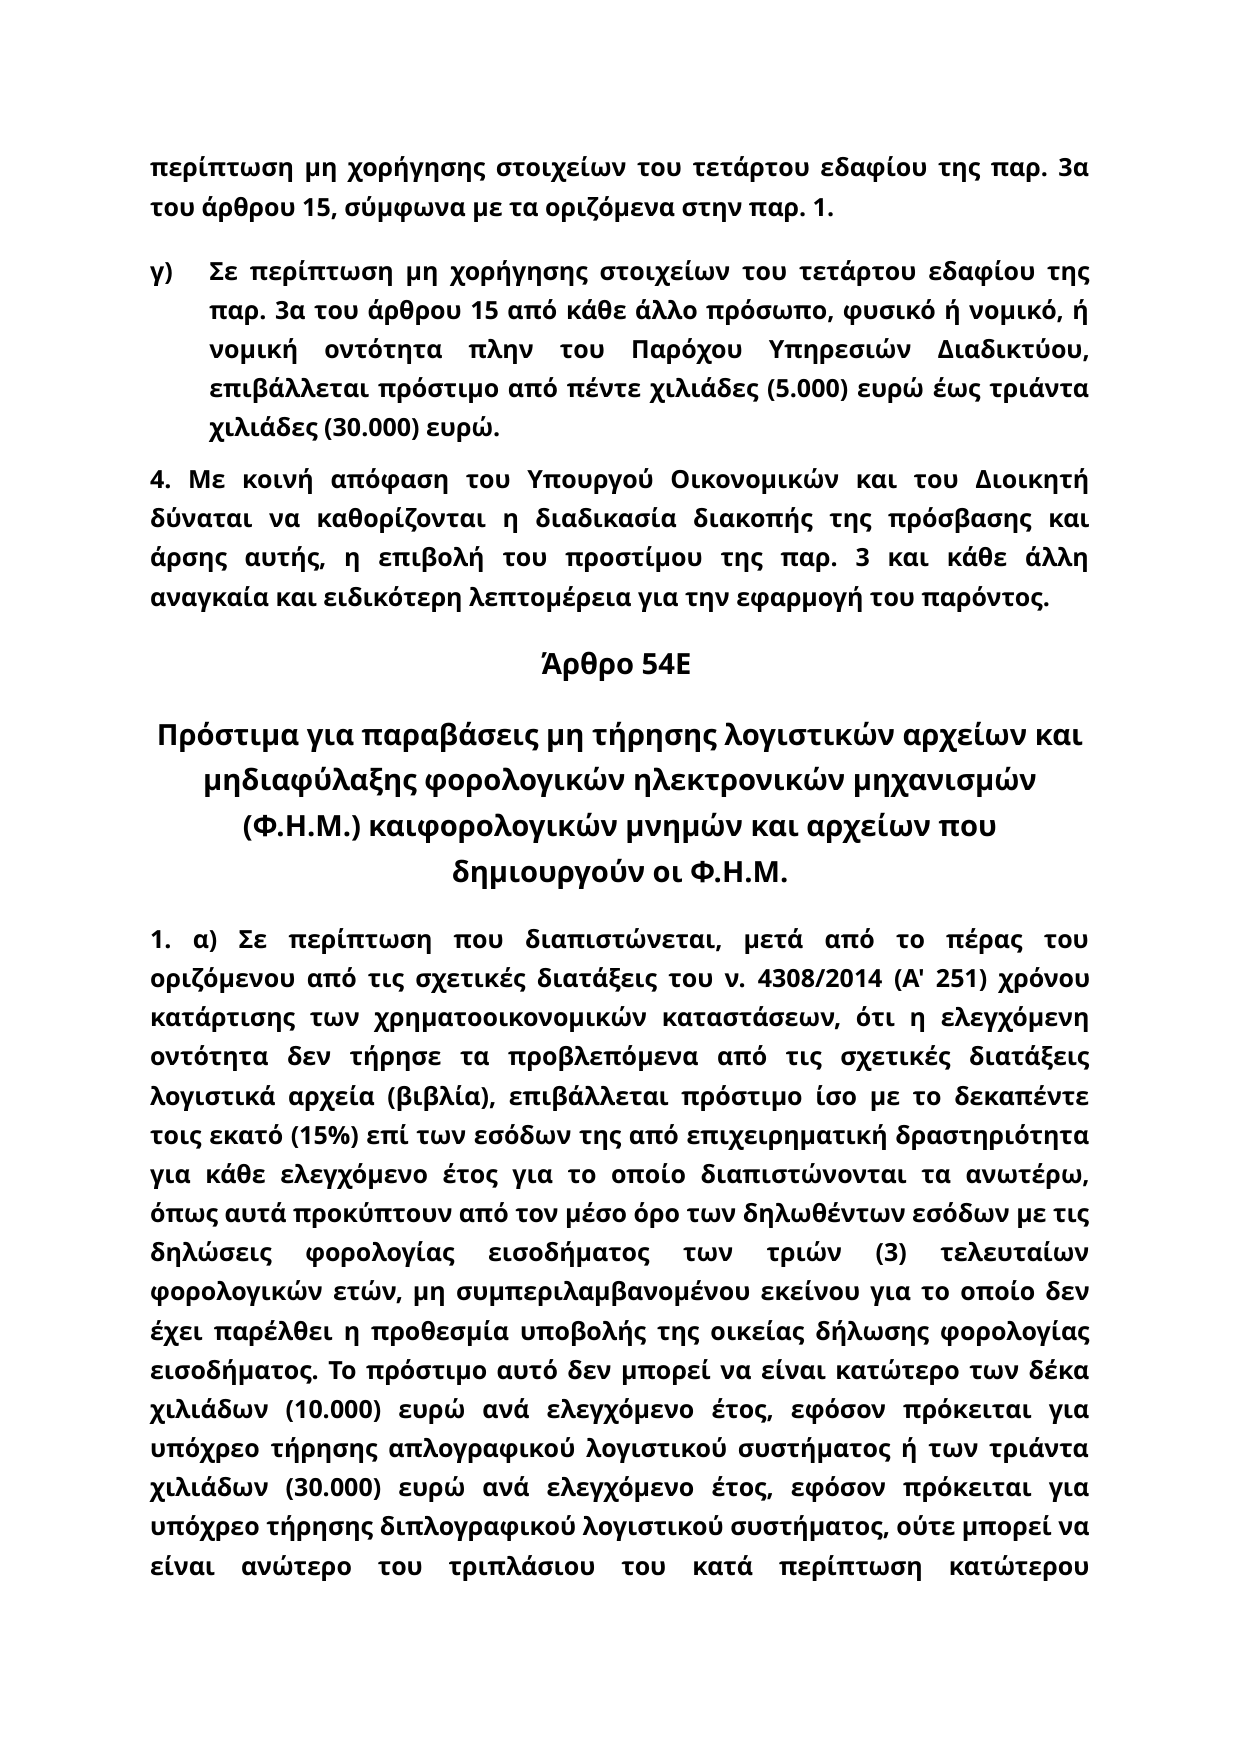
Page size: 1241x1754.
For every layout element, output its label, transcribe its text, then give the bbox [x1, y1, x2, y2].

subtitle Πρόστιμα για παραβάσεις μη τήρησης λογιστικών αρχείων και μηδιαφύλαξης φορολογικών ηλεκτρονικών μηχανισμών (Φ.Η.Μ.) καιφορολογικών μνημών και αρχείων που δημιουργούν οι Φ.Η.Μ. [150, 714, 1090, 891]
subtitle Άρθρο 54Ε [150, 643, 1090, 683]
text περίπτωση μη χορήγησης στοιχείων του τετάρτου εδαφίου της παρ. 3α του άρθρου 15, σύμφωνα με τα οριζόμενα στην παρ. 1. [150, 150, 1090, 223]
text 4. Με κοινή απόφαση του Υπουργού Οικονομικών και του Διοικητή δύναται να καθορίζονται η διαδικασία διακοπής της πρόσβασης και άρσης αυτής, η επιβολή του προστίμου της παρ. 3 και κάθε άλλη αναγκαία και ειδικότερη λεπτομέρεια για την εφαρμογή του παρόντος. [150, 462, 1090, 613]
list γ) Σε περίπτωση μη χορήγησης στοιχείων του τετάρτου εδαφίου της παρ. 3α του άρθρου 15 από κάθε άλλο πρόσωπο, φυσικό ή νομικό, ή νομική οντότητα πλην του Παρόχου Υπηρεσιών Διαδικτύου, επιβάλλεται πρόστιμο από πέντε χιλιάδες (5.000) ευρώ έως τριάντα χιλιάδες (30.000) ευρώ. [150, 253, 1090, 444]
text 1. α) Σε περίπτωση που διαπιστώνεται, μετά από το πέρας του οριζόμενου από τις σχετικές διατάξεις του ν. 4308/2014 (Α' 251) χρόνου κατάρτισης των χρηματοοικονομικών καταστάσεων, ότι η ελεγχόμενη οντότητα δεν τήρησε τα προβλεπόμενα από τις σχετικές διατάξεις λογιστικά αρχεία (βιβλία), επιβάλλεται πρόστιμο ίσο με το δεκαπέντε τοις εκατό (15%) επί των εσόδων της από επιχειρηματική δραστηριότητα για κάθε ελεγχόμενο έτος για το οποίο διαπιστώνονται τα ανωτέρω, όπως αυτά προκύπτουν από τον μέσο όρο των δηλωθέντων εσόδων με τις δηλώσεις φορολογίας εισοδήματος των τριών (3) τελευταίων φορολογικών ετών, μη συμπεριλαμβανομένου εκείνου για το οποίο δεν έχει παρέλθει η προθεσμία υποβολής της οικείας δήλωσης φορολογίας εισοδήματος. Το πρόστιμο αυτό δεν μπορεί να είναι κατώτερο των δέκα χιλιάδων (10.000) ευρώ ανά ελεγχόμενο έτος, εφόσον πρόκειται για υπόχρεο τήρησης απλογραφικού λογιστικού συστήματος ή των τριάντα χιλιάδων (30.000) ευρώ ανά ελεγχόμενο έτος, εφόσον πρόκειται για υπόχρεο τήρησης διπλογραφικού λογιστικού συστήματος, ούτε μπορεί να είναι ανώτερο του τριπλάσιου του κατά περίπτωση κατώτερου [150, 921, 1090, 1582]
